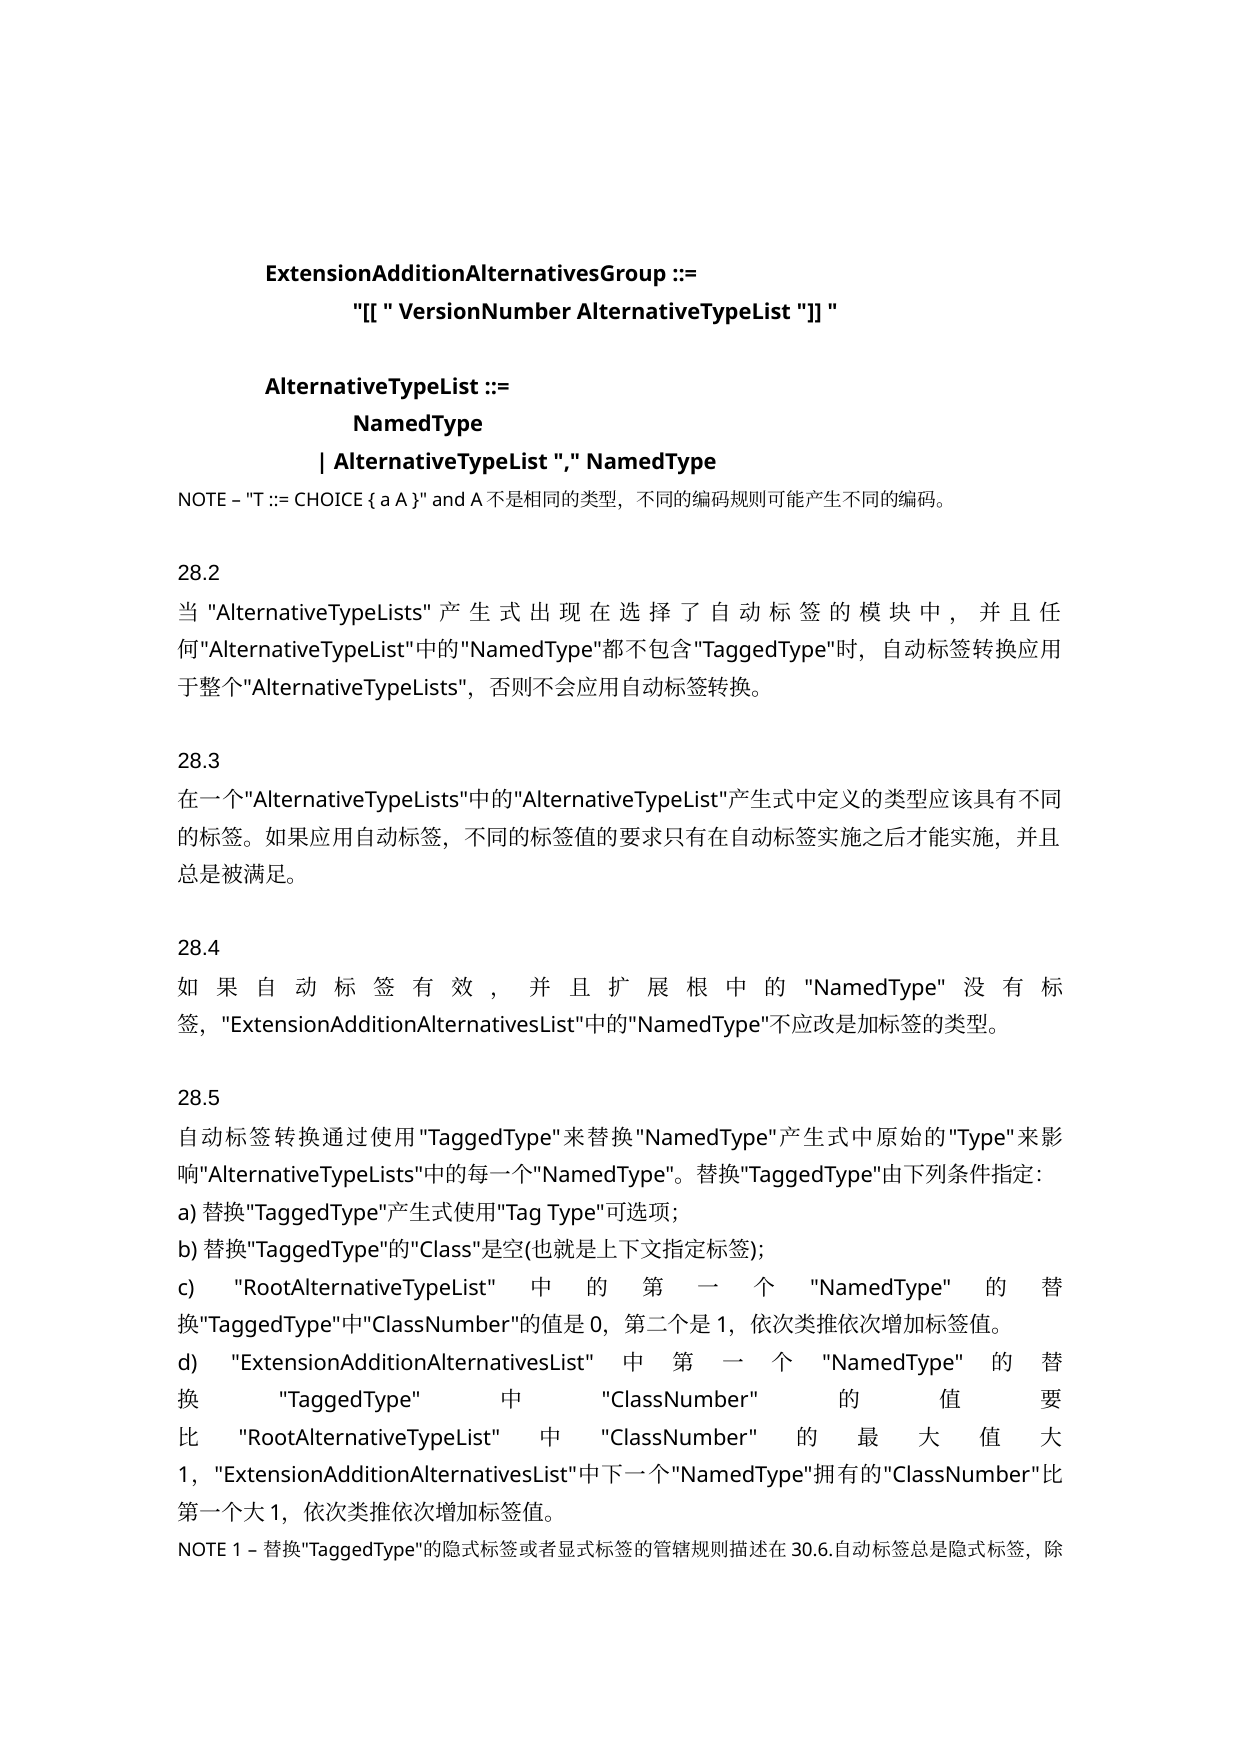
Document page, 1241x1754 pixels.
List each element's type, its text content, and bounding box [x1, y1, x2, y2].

text d) "ExtensionAdditionAlternativesList"中第一个"NamedType"的替换"TaggedType"中"ClassNumber"的值要比"RootAlternativeTypeList"中"ClassNumber"的最大值大1，"ExtensionAdditionAlternativesList"中下一个"NamedType"拥有的"ClassNumber"比第一个大1，依次类推依次增加标签值。 [177, 1342, 1063, 1529]
text c) "RootAlternativeTypeList"中的第一个"NamedType"的替换"TaggedType"中"ClassNumber"的值是0，第二个是1，依次类推依次增加标签值。 [177, 1267, 1063, 1342]
text ExtensionAdditionAlternativesGroup ::= [177, 254, 1063, 292]
subtitle 28.4 [177, 929, 1063, 967]
text 当"AlternativeTypeLists"产生式出现在选择了自动标签的模块中，并且任何"AlternativeTypeList"中的"NamedType"都不包含"TaggedType"时，自动标签转换应用于整个"AlternativeTypeLists"，否则不会应用自动标签转换。 [177, 592, 1063, 704]
text NOTE 1 – 替换"TaggedType"的隐式标签或者显式标签的管辖规则描述在30.6.自动标签总是隐式标签，除 [177, 1529, 1063, 1567]
subtitle 28.5 [177, 1079, 1063, 1117]
text NOTE – "T ::= CHOICE { a A }" and A不是相同的类型，不同的编码规则可能产生不同的编码。 [177, 479, 1063, 517]
subtitle 28.3 [177, 742, 1063, 779]
text 自动标签转换通过使用"TaggedType"来替换"NamedType"产生式中原始的"Type"来影响"AlternativeTypeLists"中的每一个"NamedType"。替换"TaggedType"由下列条件指定： [177, 1117, 1063, 1192]
subtitle 28.2 [177, 554, 1063, 592]
text "[[ " VersionNumber AlternativeTypeList "]] " [177, 292, 1063, 329]
text AlternativeTypeList ::= [177, 367, 1063, 404]
text a) 替换"TaggedType"产生式使用"Tag Type"可选项； [177, 1192, 1063, 1229]
text 在一个"AlternativeTypeLists"中的"AlternativeTypeList"产生式中定义的类型应该具有不同的标签。如果应用自动标签，不同的标签值的要求只有在自动标签实施之后才能实施，并且总是被满足。 [177, 779, 1063, 892]
text NamedType [177, 404, 1063, 442]
text 如果自动标签有效，并且扩展根中的"NamedType"没有标签，"ExtensionAdditionAlternativesList"中的"NamedType"不应改是加标签的类型。 [177, 967, 1063, 1042]
text b) 替换"TaggedType"的"Class"是空(也就是上下文指定标签)； [177, 1229, 1063, 1267]
text | AlternativeTypeList "," NamedType [177, 442, 1063, 479]
